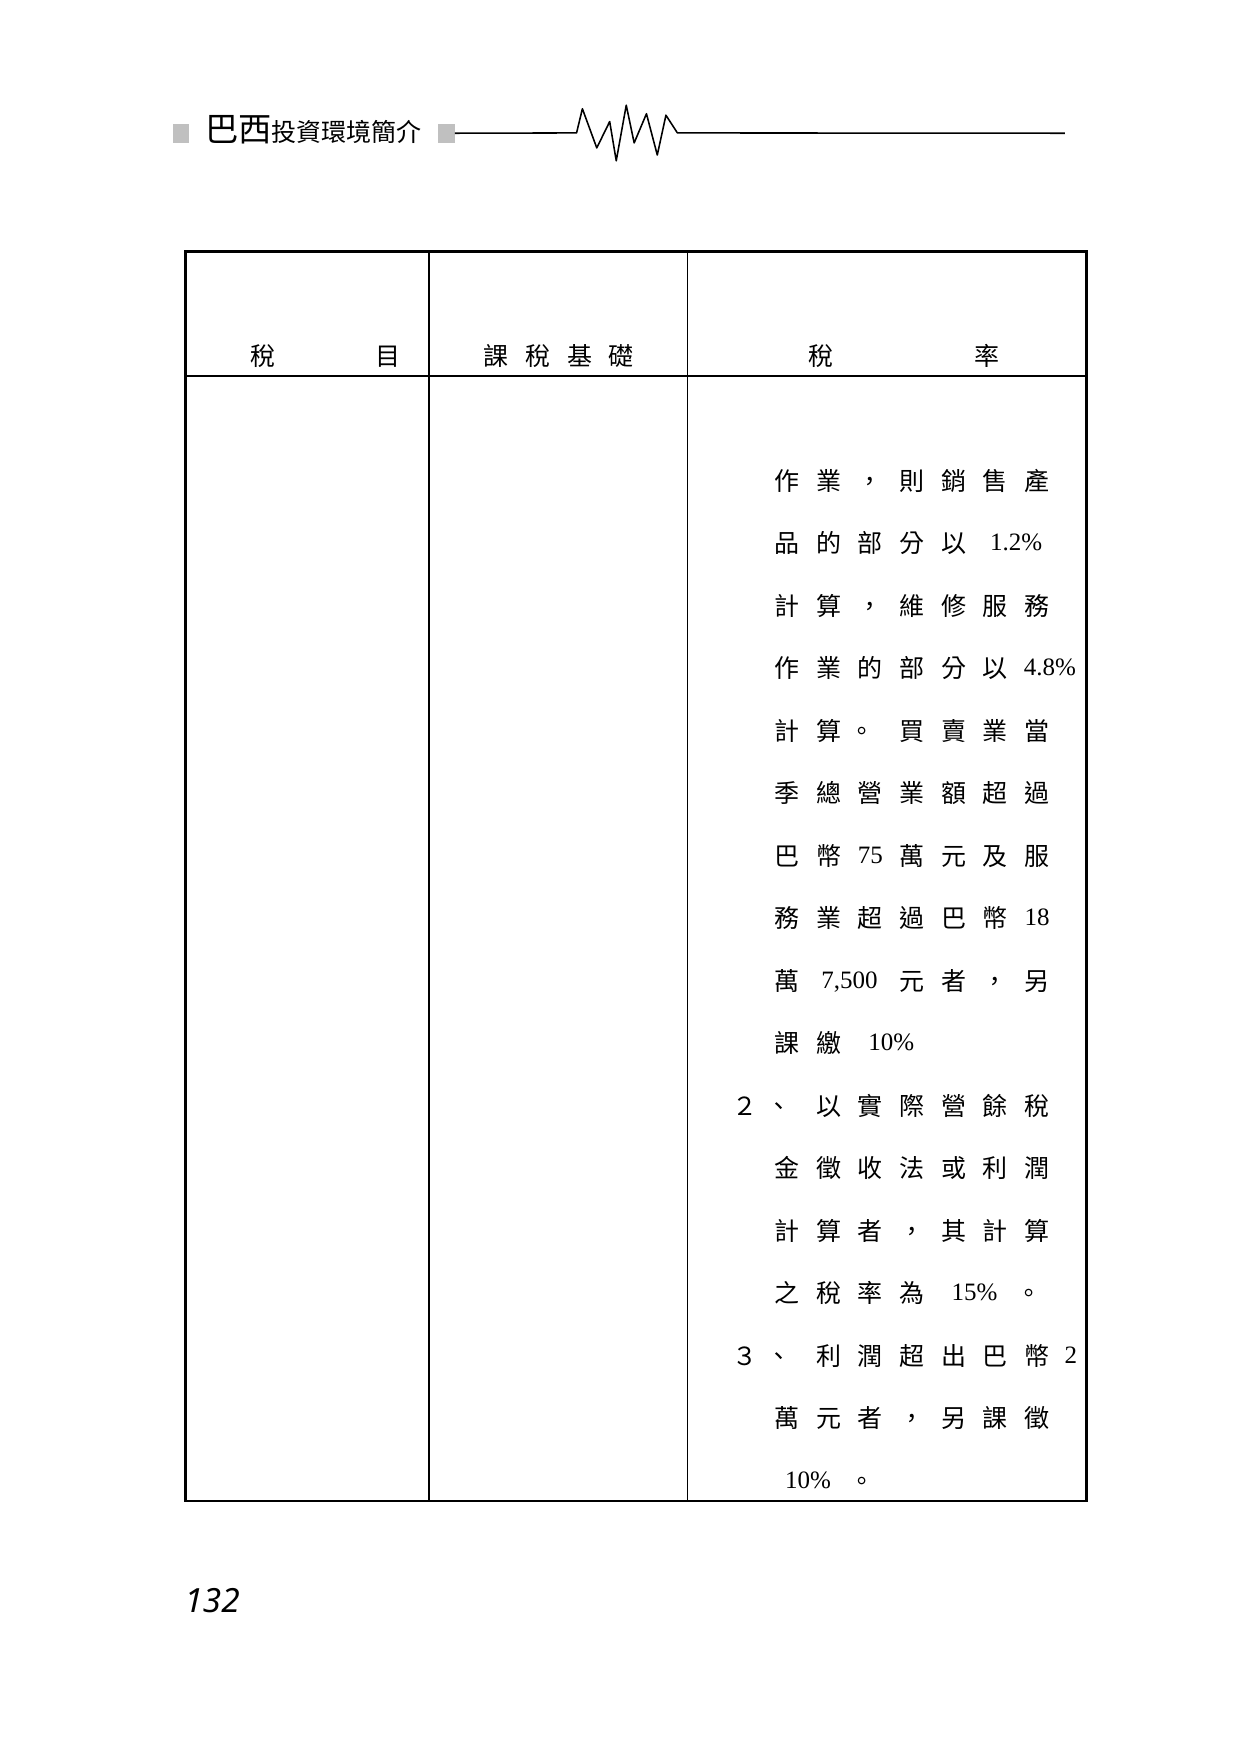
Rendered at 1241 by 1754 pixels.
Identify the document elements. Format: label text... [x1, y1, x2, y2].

table_cell 作業，則銷售產品的部分以1.2%計算，維修服務作業的部分以4.8%計算。買賣業當季總營業額超過巴幣75萬元及服務業超過巴幣18萬7,500元者，另課繳10% ２、以實際營餘稅金徵收法或利潤計算者，其計算之稅率為15%。 ３、利潤超出巴幣2萬元者，另課徵10%。 [688, 377, 1085, 1500]
table_cell [430, 377, 687, 1500]
table_cell [187, 377, 428, 1500]
table_header 稅 目 [187, 253, 428, 375]
table_header 課稅基礎 [430, 253, 687, 375]
table_header 稅 率 [688, 253, 1085, 375]
